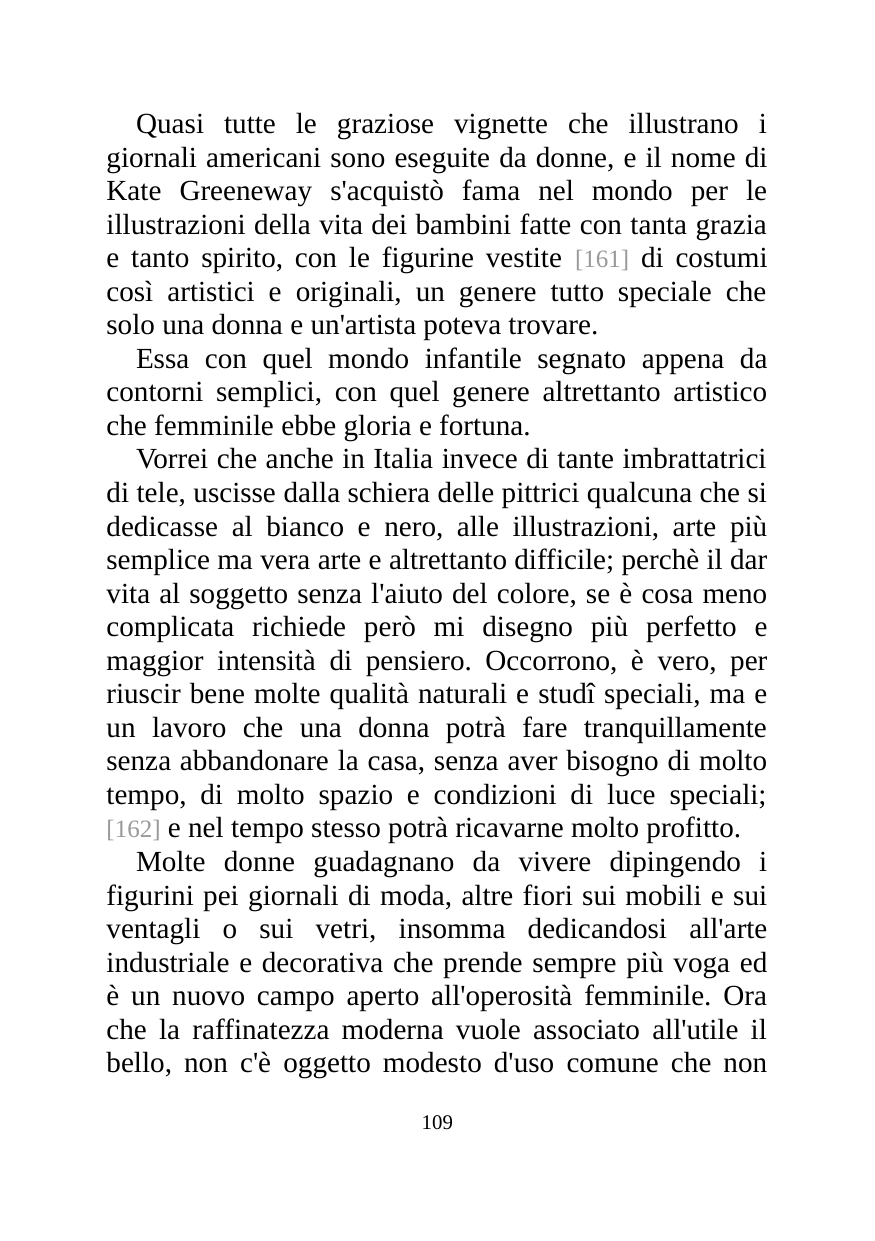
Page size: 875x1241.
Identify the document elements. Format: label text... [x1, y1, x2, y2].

text Quasi tutte le graziose vignette che illustrano i giornali americani sono eseguite da donne, e il nome di Kate Greeneway s'acquistò fama nel mondo per le illustrazioni della vita dei bambini fatte con tanta grazia e tanto spirito, con le figurine vestite [161] di costumi così artistici e originali, un genere tutto speciale che solo una donna e un'artista poteva trovare. [106, 106, 768, 341]
text Molte donne guadagnano da vivere dipingendo i figurini pei giornali di moda, altre fiori sui mobili e sui ventagli o sui vetri, insomma dedicandosi all'arte industriale e decorativa che prende sempre più voga ed è un nuovo campo aperto all'operosità femminile. Ora che la raffinatezza moderna vuole associato all'utile il bello, non c'è oggetto modesto d'uso comune che non [106, 844, 768, 1079]
text Essa con quel mondo infantile segnato appena da contorni semplici, con quel genere altrettanto artistico che femminile ebbe gloria e fortuna. [106, 341, 768, 442]
text Vorrei che anche in Italia invece di tante imbrattatrici di tele, uscisse dalla schiera delle pittrici qualcuna che si dedicasse al bianco e nero, alle illustrazioni, arte più semplice ma vera arte e altrettanto difficile; perchè il dar vita al soggetto senza l'aiuto del colore, se è cosa meno complicata richiede però mi disegno più perfetto e maggior intensità di pensiero. Occorrono, è vero, per riuscir bene molte qualità naturali e studî speciali, ma e un lavoro che una donna potrà fare tranquillamente senza abbandonare la casa, senza aver bisogno di molto tempo, di molto spazio e condizioni di luce speciali; [162] e nel tempo stesso potrà ricavarne molto profitto. [106, 442, 768, 844]
